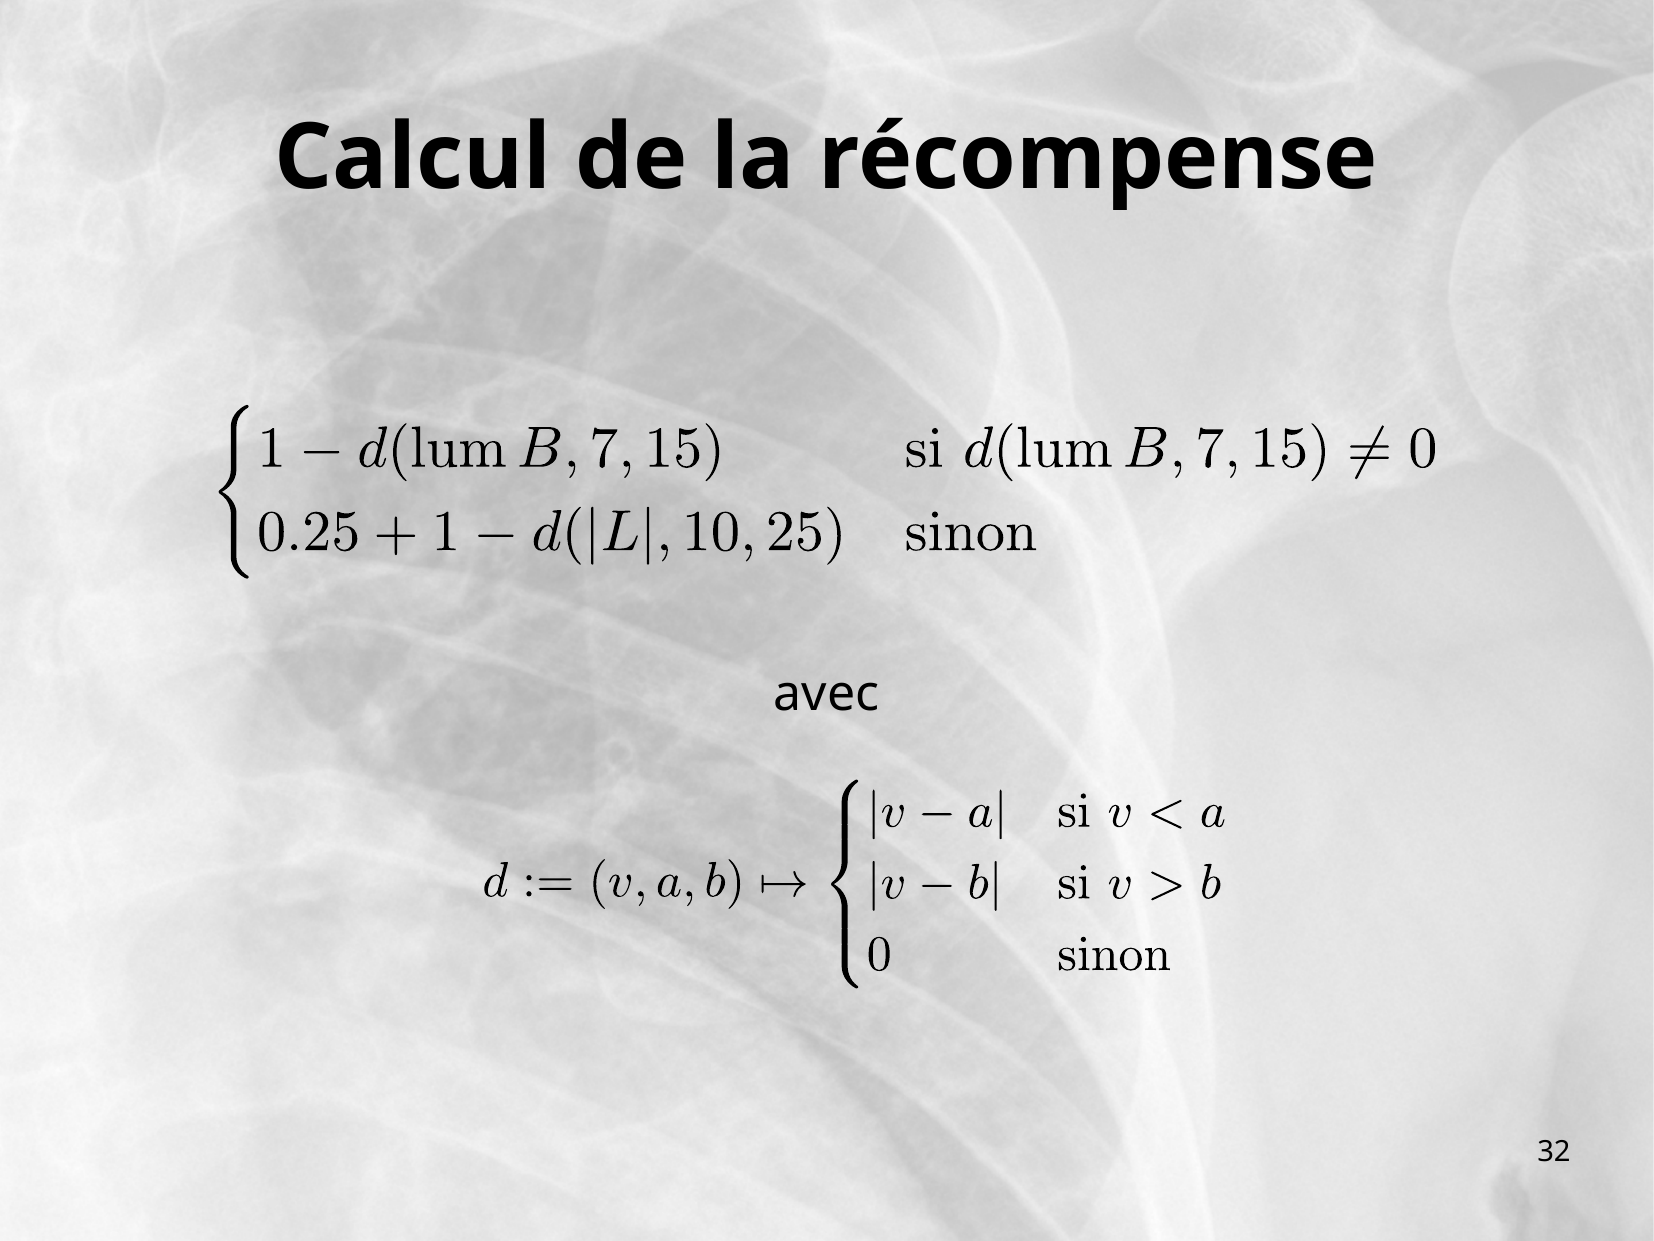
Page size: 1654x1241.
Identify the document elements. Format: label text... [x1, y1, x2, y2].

text_box [969, 863, 989, 899]
text_box [1229, 460, 1237, 478]
text_box [411, 426, 425, 467]
text_box [460, 441, 506, 467]
text_box [1174, 460, 1182, 478]
text_box [1006, 524, 1037, 551]
text_box [393, 423, 407, 482]
text_box [649, 428, 669, 467]
text_box [646, 506, 650, 565]
text_box [1151, 799, 1182, 829]
text_box [1058, 947, 1076, 971]
picture [0, 0, 1654, 1241]
text_box [768, 511, 792, 551]
text_box [969, 804, 993, 828]
text_box [906, 524, 926, 551]
text_box [593, 859, 605, 909]
text_box [965, 426, 994, 468]
text_box [706, 861, 726, 897]
text_box [797, 511, 821, 552]
text_box [881, 804, 904, 828]
text_box [686, 511, 707, 551]
text_box [602, 510, 638, 551]
text_box [637, 891, 644, 907]
text_box [262, 428, 282, 467]
text_box [929, 524, 942, 551]
text_box [1108, 804, 1131, 828]
text_box [761, 871, 806, 897]
text_box [334, 511, 358, 552]
text_box [609, 874, 632, 897]
text_box [359, 426, 388, 468]
text_box [831, 779, 859, 989]
text_box [427, 441, 458, 468]
text_box [436, 511, 456, 551]
text_box [1151, 871, 1182, 901]
text_box [518, 427, 561, 467]
text_box [218, 404, 249, 579]
text_box [945, 524, 975, 551]
text_box [1066, 441, 1112, 467]
text_box [1410, 428, 1435, 469]
text_box [686, 891, 693, 907]
text_box [1058, 804, 1076, 828]
text_box [567, 506, 581, 565]
text_box [676, 428, 700, 469]
title Calcul de la récompense [82, 49, 1571, 257]
text_box [1145, 947, 1170, 971]
text_box [657, 874, 681, 897]
text_box [1124, 427, 1167, 467]
text_box [661, 544, 668, 562]
text_box [1078, 876, 1090, 899]
text_box [1202, 863, 1221, 899]
text_box [1119, 947, 1142, 971]
text_box [1282, 428, 1306, 469]
text_box [1033, 441, 1064, 468]
text_box [868, 936, 890, 972]
text_box [376, 516, 416, 556]
text_box [728, 859, 741, 909]
text_box [484, 861, 508, 897]
text_box [906, 440, 926, 468]
text_box [291, 544, 298, 551]
text_box avec [561, 649, 1093, 726]
text_box [881, 876, 904, 899]
text_box [259, 511, 284, 552]
text_box [533, 510, 562, 551]
text_box [568, 460, 576, 478]
text_box [592, 427, 618, 469]
text_box [1311, 423, 1325, 482]
text_box [305, 511, 329, 551]
text_box [1198, 427, 1224, 469]
text_box [1017, 426, 1031, 467]
text_box [1255, 428, 1275, 467]
text_box [929, 441, 942, 467]
text_box [827, 506, 841, 565]
text_box [1078, 947, 1090, 971]
text_box [1058, 875, 1076, 899]
text_box [705, 423, 720, 482]
text_box [977, 524, 1004, 551]
text_box [1201, 804, 1225, 828]
text_box [1078, 804, 1090, 827]
text_box [623, 460, 631, 478]
text_box [998, 423, 1013, 482]
text_box [1108, 876, 1131, 899]
text_box [745, 544, 752, 562]
text_box [1350, 425, 1389, 480]
text_box [713, 511, 738, 552]
text_box [931, 511, 939, 518]
text_box [1092, 947, 1118, 971]
text_box [931, 427, 939, 435]
